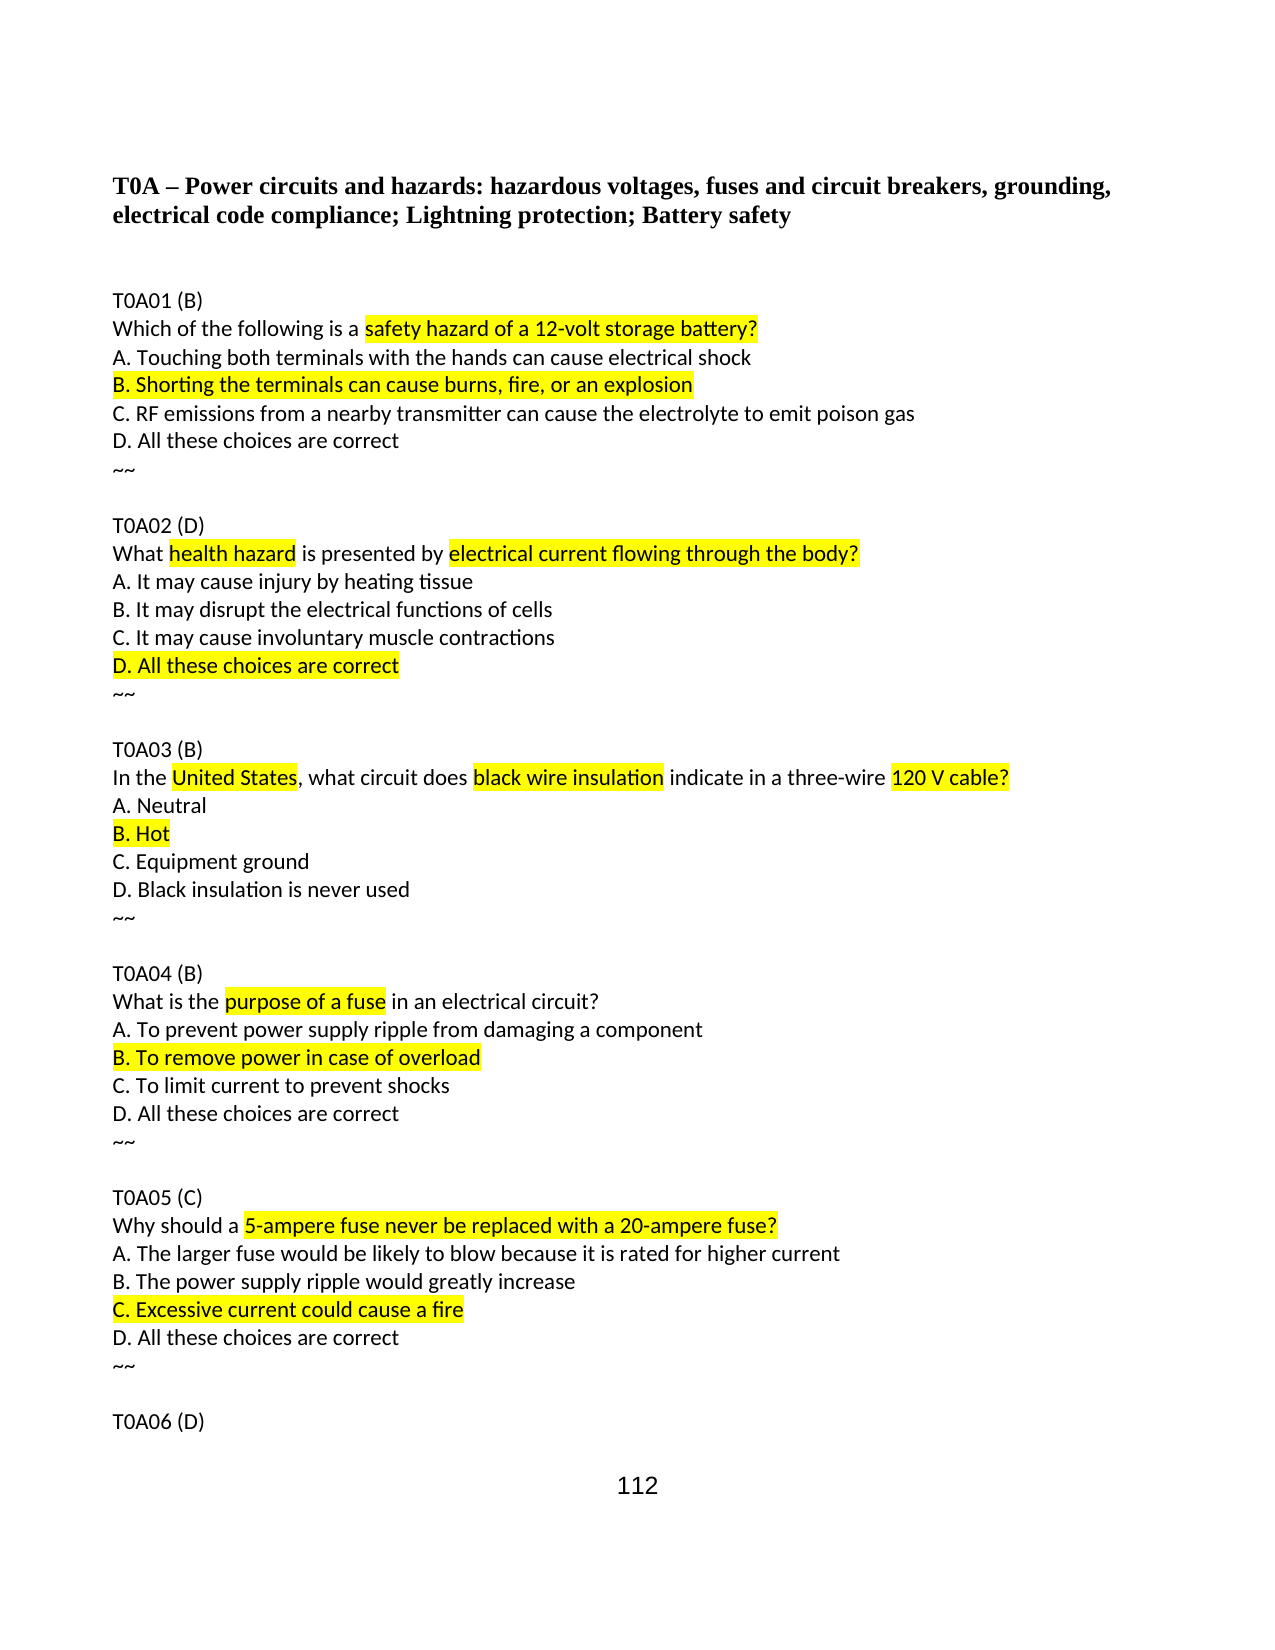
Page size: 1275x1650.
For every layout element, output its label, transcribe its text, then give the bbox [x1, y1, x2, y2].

text T0A02 (D) [112, 511, 1162, 539]
text ~~ [112, 903, 1162, 931]
text C. It may cause involuntary muscle contractions [112, 623, 1162, 651]
text A. Touching both terminals with the hands can cause electrical shock [112, 343, 1162, 371]
text T0A04 (B) [112, 959, 1162, 987]
text What health hazard is presented by electrical current flowing through the body? [112, 539, 1162, 567]
text B. Shorting the terminals can cause burns, fire, or an explosion [112, 371, 1162, 399]
text D. All these choices are correct [112, 1323, 1162, 1351]
text D. All these choices are correct [112, 1099, 1162, 1127]
text T0A01 (B) [112, 287, 1162, 314]
text ~~ [112, 455, 1162, 483]
text T0A05 (C) [112, 1183, 1162, 1211]
text ~~ [112, 1127, 1162, 1155]
text ~~ [112, 679, 1162, 707]
text A. It may cause injury by heating tissue [112, 567, 1162, 595]
text A. To prevent power supply ripple from damaging a component [112, 1015, 1162, 1043]
text B. It may disrupt the electrical functions of cells [112, 595, 1162, 623]
text T0A06 (D) [112, 1407, 1162, 1435]
text What is the purpose of a fuse in an electrical circuit? [112, 987, 1162, 1015]
text D. All these choices are correct [112, 651, 1162, 679]
text ~~ [112, 1351, 1162, 1379]
text D. All these choices are correct [112, 427, 1162, 455]
text C. To limit current to prevent shocks [112, 1071, 1162, 1099]
text B. Hot [112, 819, 1162, 847]
text In the United States, what circuit does black wire insulation indicate in a three-wire 120 V cable? [112, 763, 1162, 791]
text B. The power supply ripple would greatly increase [112, 1267, 1162, 1295]
subtitle T0A – Power circuits and hazards: hazardous voltages, fuses and circuit breakers, grounding, electrical code compliance; Lightning protection; Battery safety [112, 171, 1162, 228]
text Why should a 5-ampere fuse never be replaced with a 20-ampere fuse? [112, 1211, 1162, 1239]
text C. RF emissions from a nearby transmitter can cause the electrolyte to emit poison gas [112, 399, 1162, 427]
text Which of the following is a safety hazard of a 12-volt storage battery? [112, 314, 1162, 343]
text T0A03 (B) [112, 735, 1162, 763]
text A. Neutral [112, 791, 1162, 819]
text B. To remove power in case of overload [112, 1043, 1162, 1071]
text D. Black insulation is never used [112, 875, 1162, 903]
text A. The larger fuse would be likely to blow because it is rated for higher current [112, 1239, 1162, 1267]
text C. Equipment ground [112, 847, 1162, 875]
text C. Excessive current could cause a fire [112, 1295, 1162, 1323]
